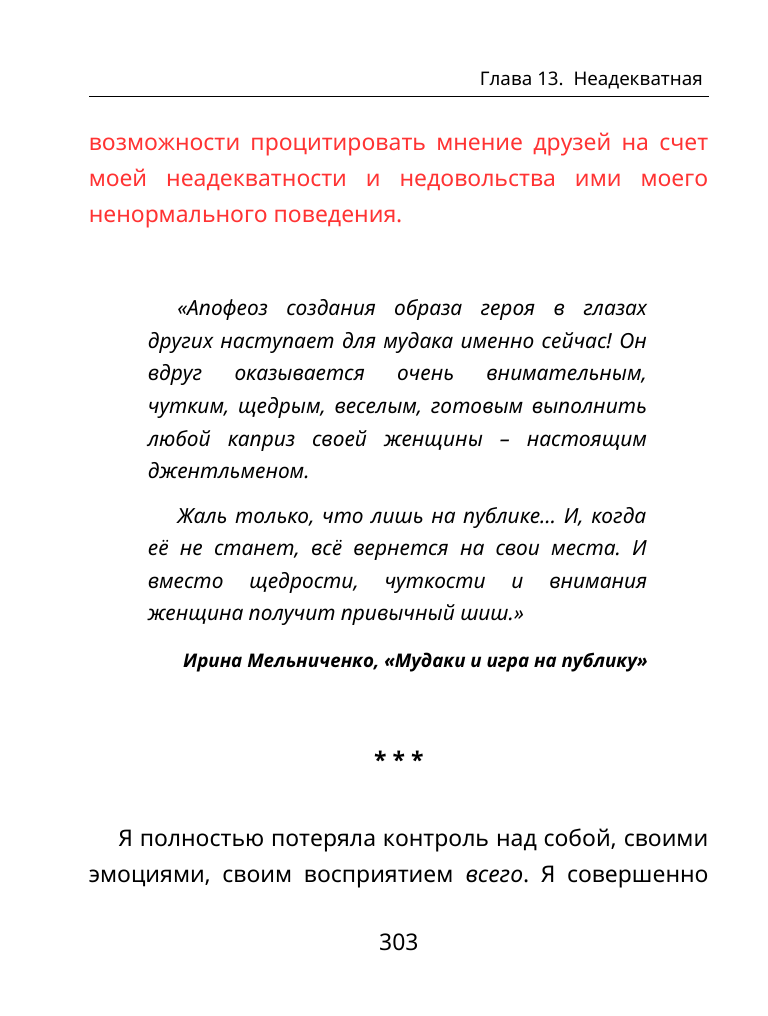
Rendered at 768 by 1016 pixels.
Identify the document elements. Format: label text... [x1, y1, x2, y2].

text возможности процитировать мнение друзей на счет моей неадекватности и недовольства ими моего ненормального поведения. [88, 126, 709, 229]
text Ирина Мельниченко, «Мудаки и игра на публику» [148, 643, 649, 673]
subtitle * * * [88, 744, 709, 776]
text Я полностью потеряла контроль над собой, своими эмоциями, своим восприятием всего. Я совершенно [88, 822, 709, 889]
text «Апофеоз создания образа героя в глазах других наступает для мудака именно сейчас! Он вдруг оказывается очень внимательным, чутким, щедрым, веселым, готовым выполнить любой каприз своей женщины – настоящим джентльменом. [148, 293, 649, 485]
text Жаль только, что лишь на публике… И, когда её не станет, всё вернется на свои места. И вместо щедрости, чуткости и внимания женщина получит привычный шиш.» [148, 501, 649, 627]
